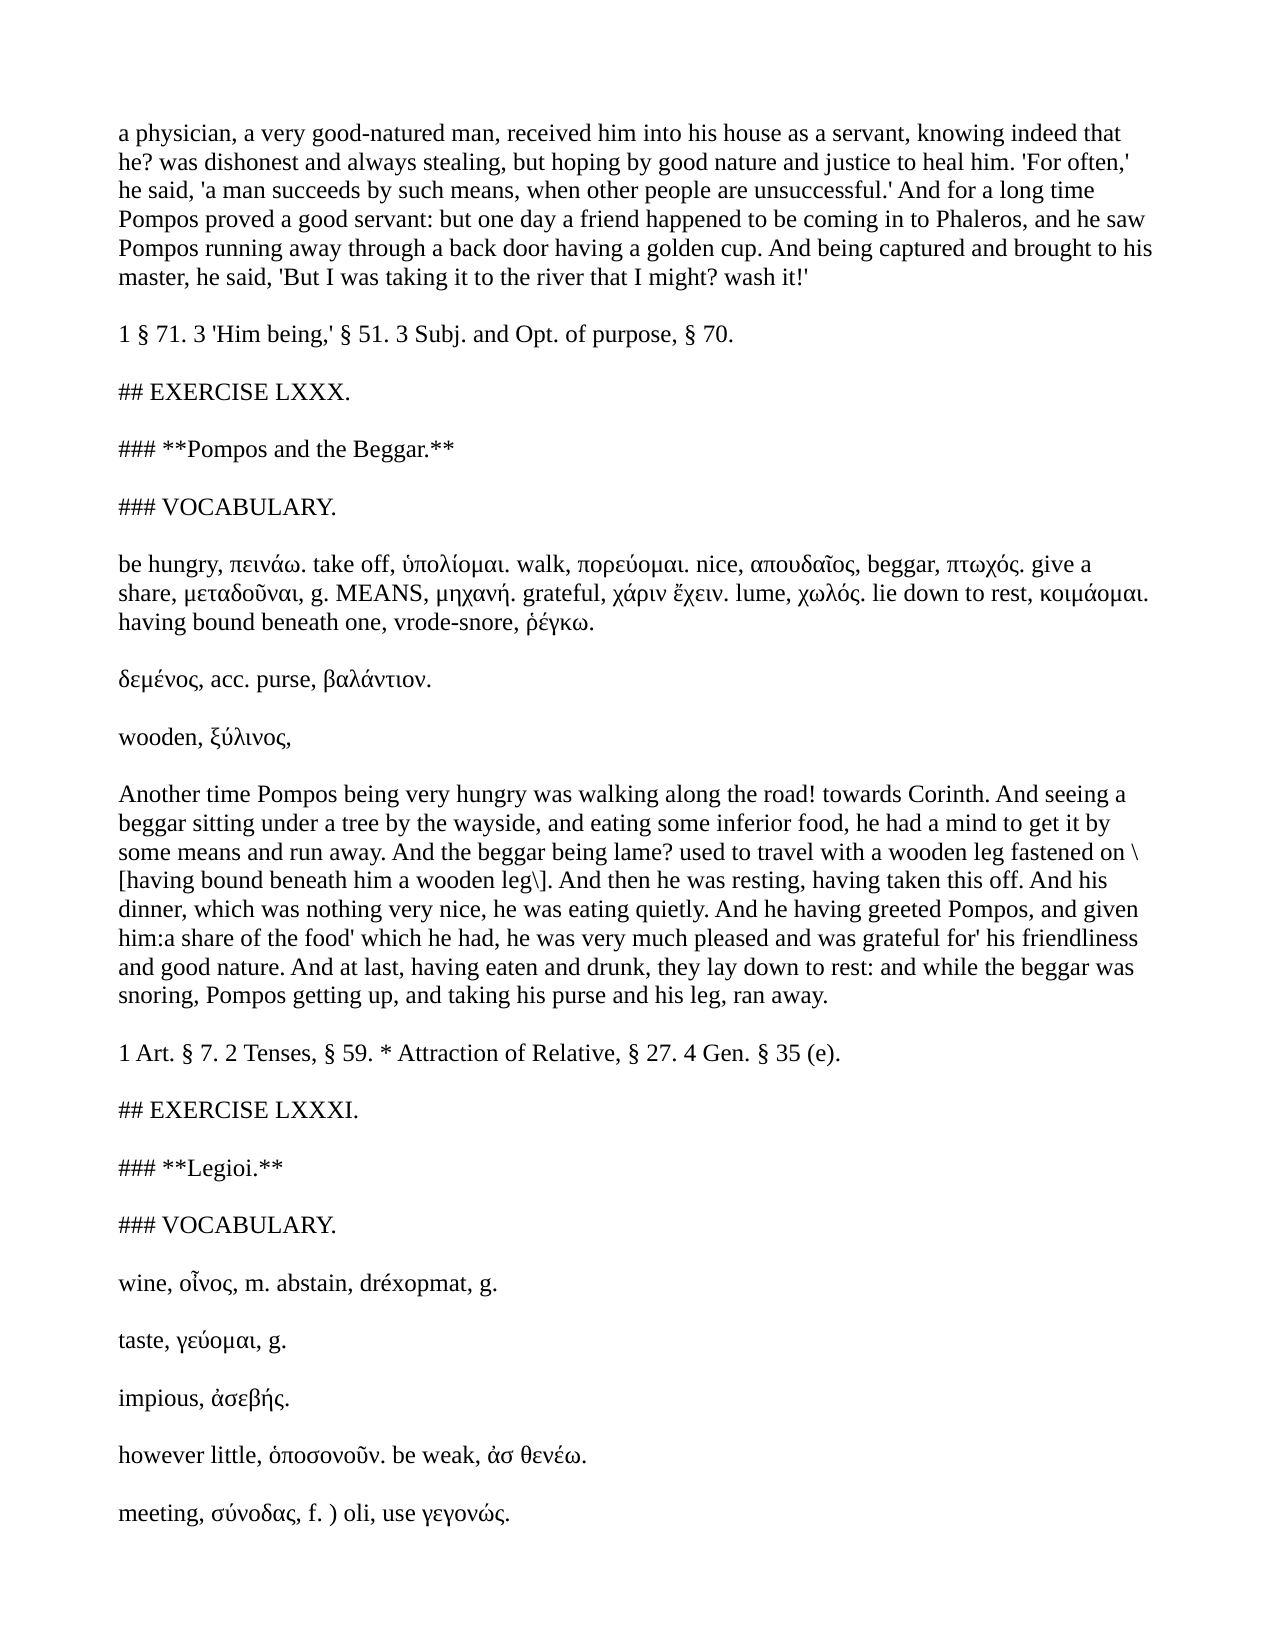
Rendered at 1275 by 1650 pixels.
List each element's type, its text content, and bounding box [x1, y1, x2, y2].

text δεμένος, acc. purse, βαλάντιον. [118, 664, 1157, 693]
text ## EXERCISE LXXXI. [118, 1096, 1157, 1124]
text Another time Pompos being very hungry was walking along the road! towards Corinth. And seeing a beggar sitting under a tree by the wayside, and eating some inferior food, he had a mind to get it by some means and run away. And the beggar being lame? used to travel with a wooden leg fastened on \[having bound beneath him a wooden leg\]. And then he was resting, having taken this off. And his dinner, which was nothing very nice, he was eating quietly. And he having greeted Pompos, and given him:a share of the food' which he had, he was very much pleased and was grateful for' his friendliness and good nature. And at last, having eaten and drunk, they lay down to rest: and while the beggar was snoring, Pompos getting up, and taking his purse and his leg, ran away. [118, 779, 1157, 1009]
text ### VOCABULARY. [118, 492, 1157, 521]
text impious, ἀσεβής. [118, 1383, 1157, 1412]
text 1 § 71. 3 'Him being,' § 51. 3 Subj. and Opt. of purpose, § 70. [118, 319, 1157, 348]
text a physician, a very good-natured man, received him into his house as a servant, knowing indeed that he? was dishonest and always stealing, but hoping by good nature and justice to heal him. 'For often,' he said, 'a man succeeds by such means, when other people are unsuccessful.' And for a long time Pompos proved a good servant: but one day a friend happened to be coming in to Phaleros, and he saw Pompos running away through a back door having a golden cup. And being captured and brought to his master, he said, 'But I was taking it to the river that I might? wash it!' [118, 118, 1157, 291]
text ### **Pompos and the Beggar.** [118, 434, 1157, 463]
text meeting, σύνοδας, f. ) oli, use γεγονώς. [118, 1498, 1157, 1527]
text ## EXERCISE LXXX. [118, 377, 1157, 406]
text ### **Legioi.** [118, 1153, 1157, 1182]
text however little, ὁποσονοῦν. be weak, ἀσ θενέω. [118, 1441, 1157, 1469]
text 1 Art. § 7. 2 Tenses, § 59. * Attraction of Relative, § 27. 4 Gen. § 35 (e). [118, 1038, 1157, 1067]
text ### VOCABULARY. [118, 1211, 1157, 1239]
text wine, οἶνος, m. abstain, dréxopmat, g. [118, 1268, 1157, 1297]
text be hungry, πεινάω. take off, ὑπολίομαι. walk, πορεύομαι. nice, απουδαῖος, beggar, πτωχός. give a share, μεταδοῦναι, g. MEANS, μηχανή. grateful, χάριν ἔχειν. lume, χωλός. lie down to rest, κοιμάομαι. having bound beneath one, vrode-snore, ῥέγκω. [118, 549, 1157, 636]
text taste, γεύομαι, g. [118, 1326, 1157, 1354]
text wooden, ξύλινος, [118, 722, 1157, 751]
